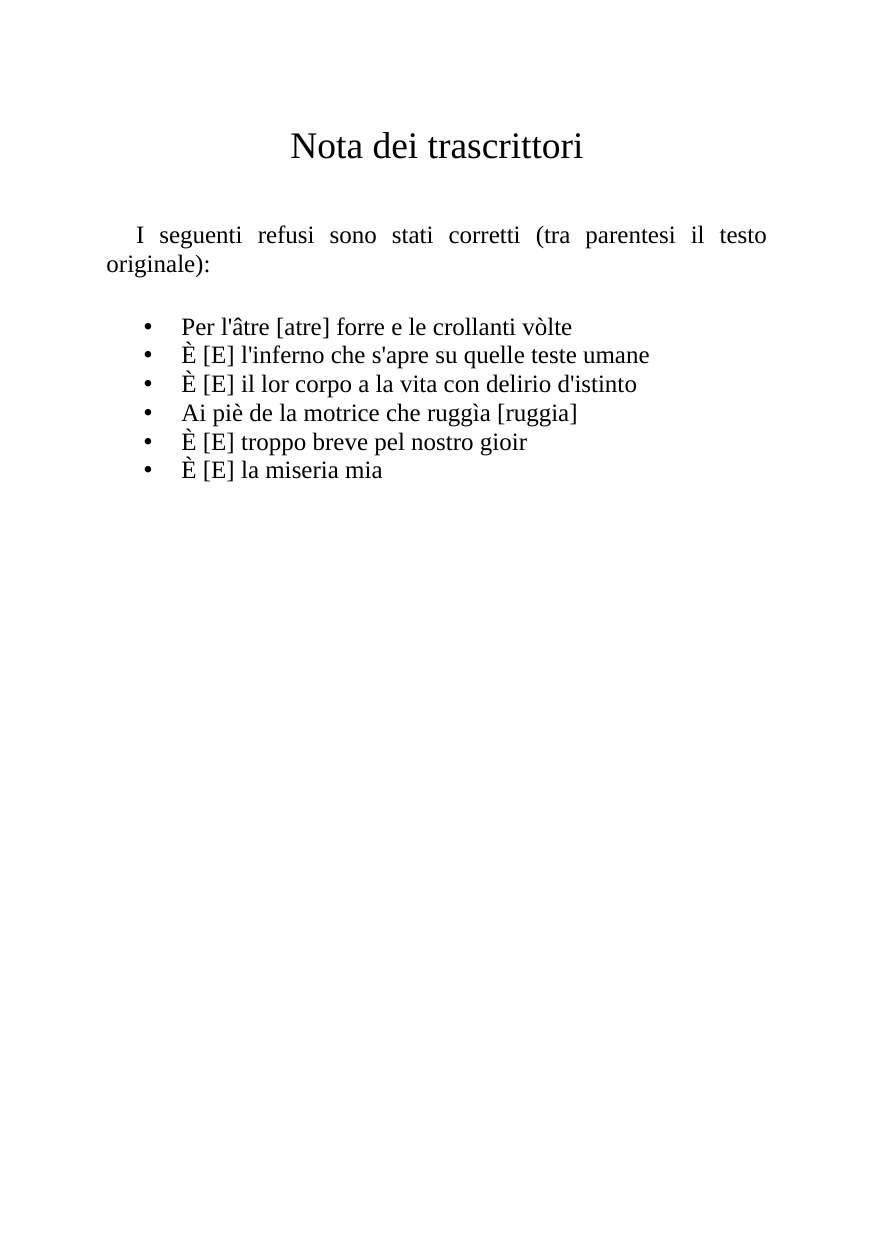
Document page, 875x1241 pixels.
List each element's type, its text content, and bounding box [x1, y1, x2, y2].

list È [E] il lor corpo a la vita con delirio d'istinto [144, 369, 768, 398]
list È [E] l'inferno che s'apre su quelle teste umane [144, 341, 768, 369]
list È [E] troppo breve pel nostro gioir [144, 427, 768, 456]
subtitle Nota dei trascrittori [106, 124, 768, 167]
list Ai piè de la motrice che ruggìa [ruggia] [144, 398, 768, 427]
text I seguenti refusi sono stati corretti (tra parentesi il testo originale): [106, 220, 768, 278]
list Per l'âtre [atre] forre e le crollanti vòlte [144, 312, 768, 341]
list È [E] la miseria mia [144, 456, 768, 484]
